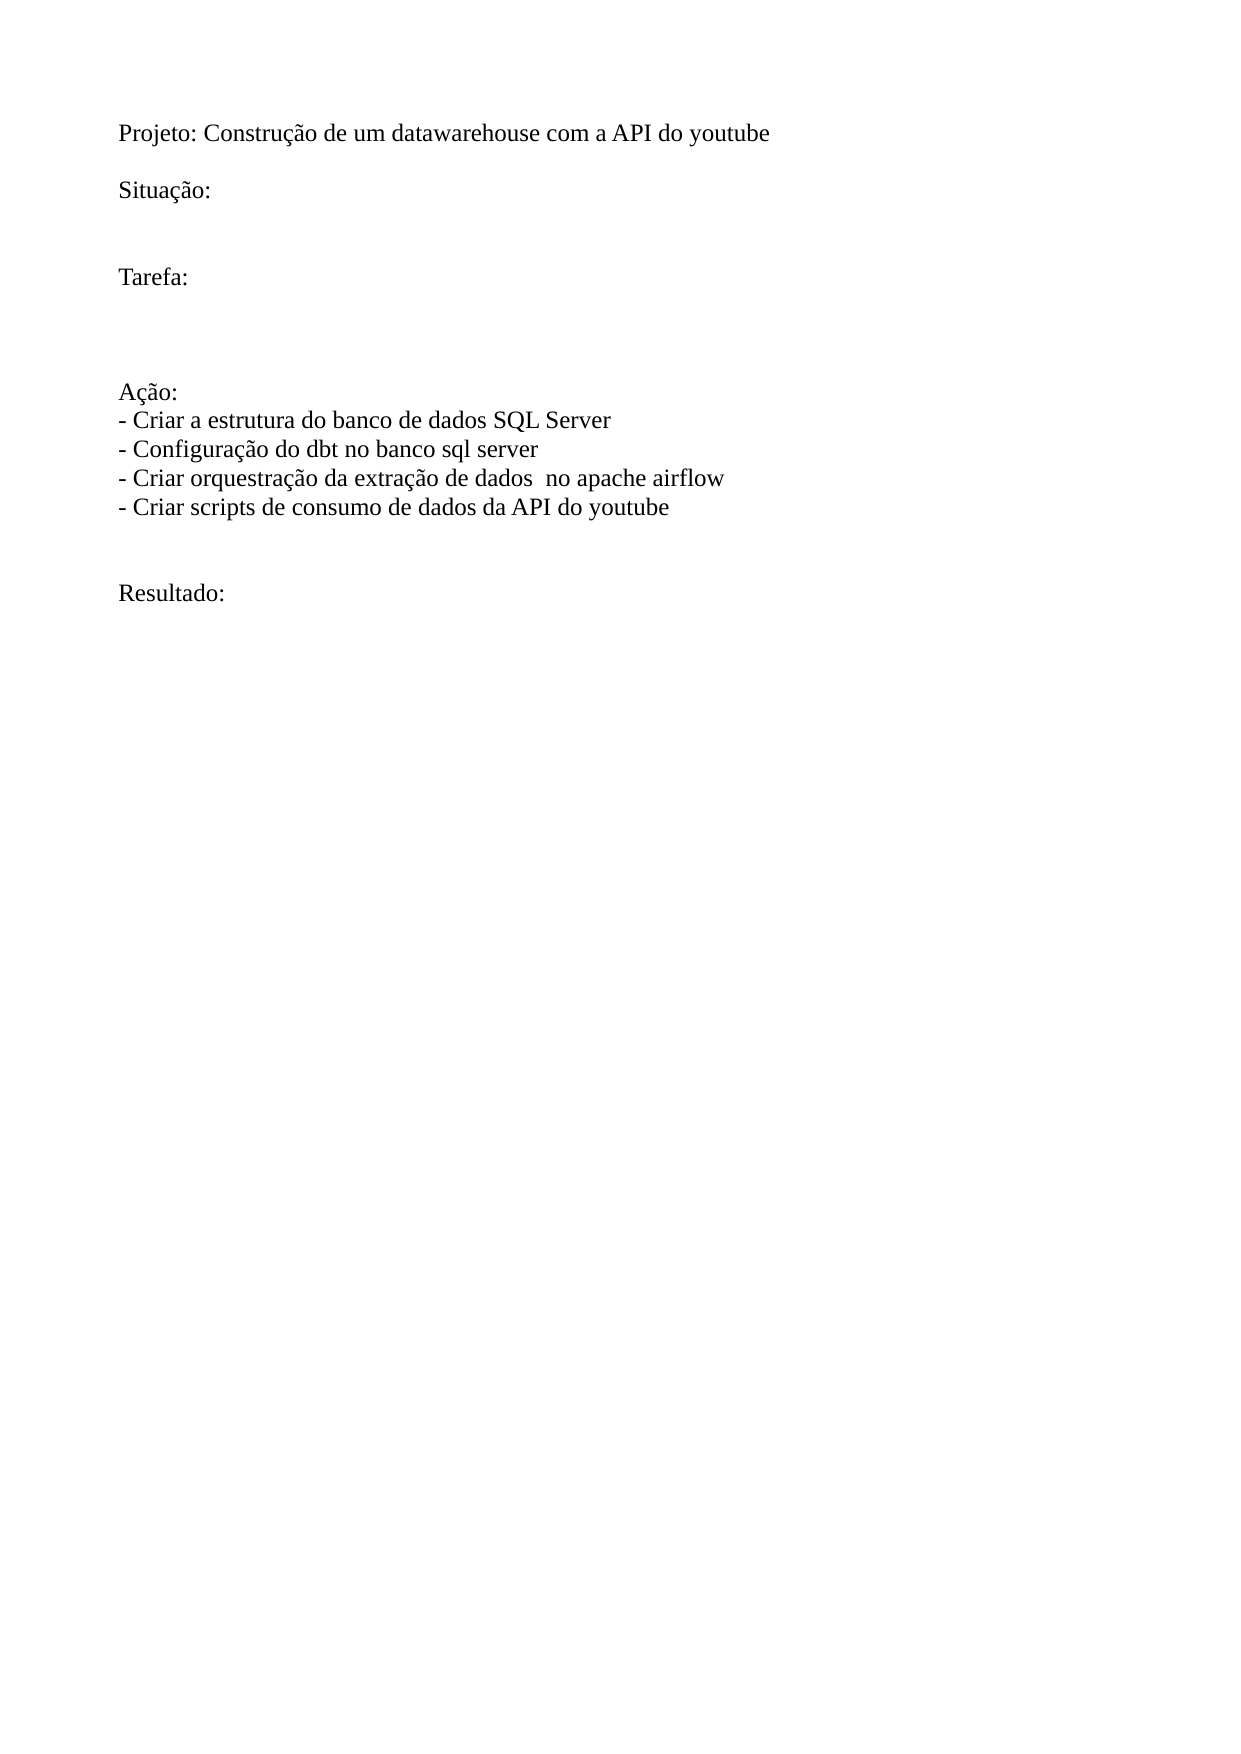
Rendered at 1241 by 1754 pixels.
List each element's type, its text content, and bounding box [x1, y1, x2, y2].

text Projeto: Construção de um datawarehouse com a API do youtube [118, 118, 1122, 147]
text - Configuração do dbt no banco sql server [118, 434, 1122, 463]
text - Criar scripts de consumo de dados da API do youtube [118, 492, 1122, 521]
text Ação: [118, 377, 1122, 406]
text Resultado: [118, 578, 1122, 607]
text Situação: [118, 176, 1122, 204]
text Tarefa: [118, 262, 1122, 291]
text - Criar orquestração da extração de dados no apache airflow [118, 463, 1122, 492]
text - Criar a estrutura do banco de dados SQL Server [118, 406, 1122, 434]
